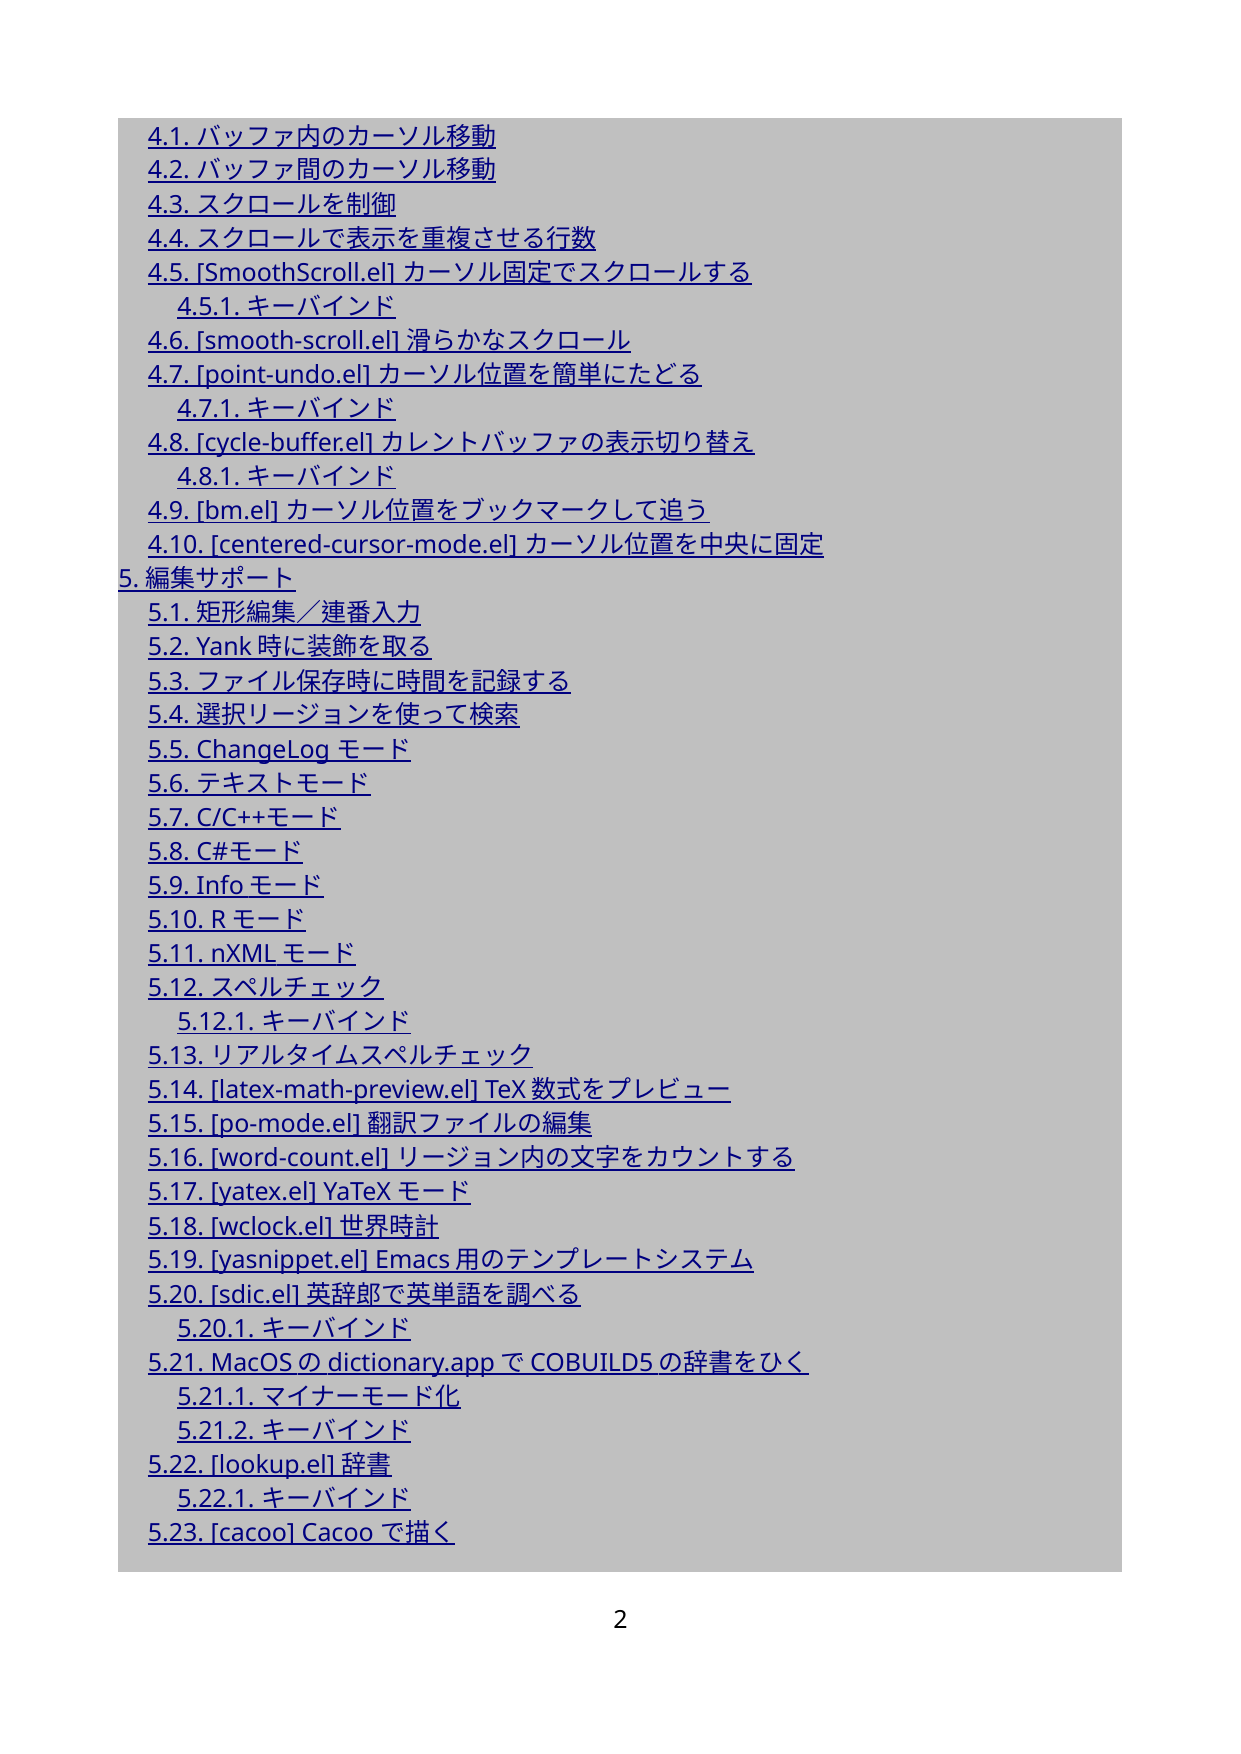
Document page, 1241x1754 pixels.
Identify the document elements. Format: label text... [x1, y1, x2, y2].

text 5.21.2. キーバインド [177, 1412, 1122, 1447]
text 4.8. [cycle-buffer.el] カレントバッファの表示切り替え [148, 425, 1122, 459]
text 4.10. [centered-cursor-mode.el] カーソル位置を中央に固定 [148, 527, 1122, 561]
text 4.4. スクロールで表示を重複させる行数 [148, 220, 1122, 254]
text 5.11. nXMLモード [148, 936, 1122, 970]
text 5.20. [sdic.el] 英辞郎で英単語を調べる [148, 1276, 1122, 1310]
text 5.18. [wclock.el] 世界時計 [148, 1208, 1122, 1242]
text 5.16. [word-count.el] リージョン内の文字をカウントする [148, 1140, 1122, 1174]
text 5.7. C/C++モード [148, 799, 1122, 833]
text 4.5. [SmoothScroll.el] カーソル固定でスクロールする [148, 254, 1122, 288]
text 5.5. ChangeLog モード [148, 731, 1122, 765]
text 5.1. 矩形編集／連番入力 [148, 595, 1122, 629]
text 5.21.1. マイナーモード化 [177, 1378, 1122, 1412]
text 5.13. リアルタイムスペルチェック [148, 1038, 1122, 1072]
text 5.9. Infoモード [148, 867, 1122, 902]
text 5.15. [po-mode.el] 翻訳ファイルの編集 [148, 1106, 1122, 1140]
text 5.23. [cacoo] Cacoo で描く [148, 1515, 1122, 1549]
text 5.12. スペルチェック [148, 970, 1122, 1004]
text 5.8. C#モード [148, 833, 1122, 867]
text 5.12.1. キーバインド [177, 1004, 1122, 1038]
text 4.5.1. キーバインド [177, 288, 1122, 322]
text 4.8.1. キーバインド [177, 459, 1122, 493]
text 5.19. [yasnippet.el] Emacs用のテンプレートシステム [148, 1242, 1122, 1276]
text 5.20.1. キーバインド [177, 1310, 1122, 1344]
text 4.1. バッファ内のカーソル移動 [148, 118, 1122, 152]
text 4.7. [point-undo.el] カーソル位置を簡単にたどる [148, 357, 1122, 391]
text 5. 編集サポート [118, 561, 1122, 595]
text 5.22. [lookup.el] 辞書 [148, 1447, 1122, 1481]
text 5.2. Yank時に装飾を取る [148, 629, 1122, 663]
text 4.6. [smooth-scroll.el] 滑らかなスクロール [148, 322, 1122, 357]
text 5.17. [yatex.el] YaTeXモード [148, 1174, 1122, 1208]
text 5.22.1. キーバインド [177, 1481, 1122, 1515]
text 4.7.1. キーバインド [177, 391, 1122, 425]
text 5.14. [latex-math-preview.el] TeX数式をプレビュー [148, 1072, 1122, 1106]
text 5.21. MacOSのdictionary.appでCOBUILD5の辞書をひく [148, 1344, 1122, 1378]
text 4.9. [bm.el] カーソル位置をブックマークして追う [148, 493, 1122, 527]
text 5.10. Rモード [148, 902, 1122, 936]
text 5.6. テキストモード [148, 765, 1122, 799]
text 4.3. スクロールを制御 [148, 186, 1122, 220]
text 4.2. バッファ間のカーソル移動 [148, 152, 1122, 186]
text 5.4. 選択リージョンを使って検索 [148, 697, 1122, 731]
text 5.3. ファイル保存時に時間を記録する [148, 663, 1122, 697]
